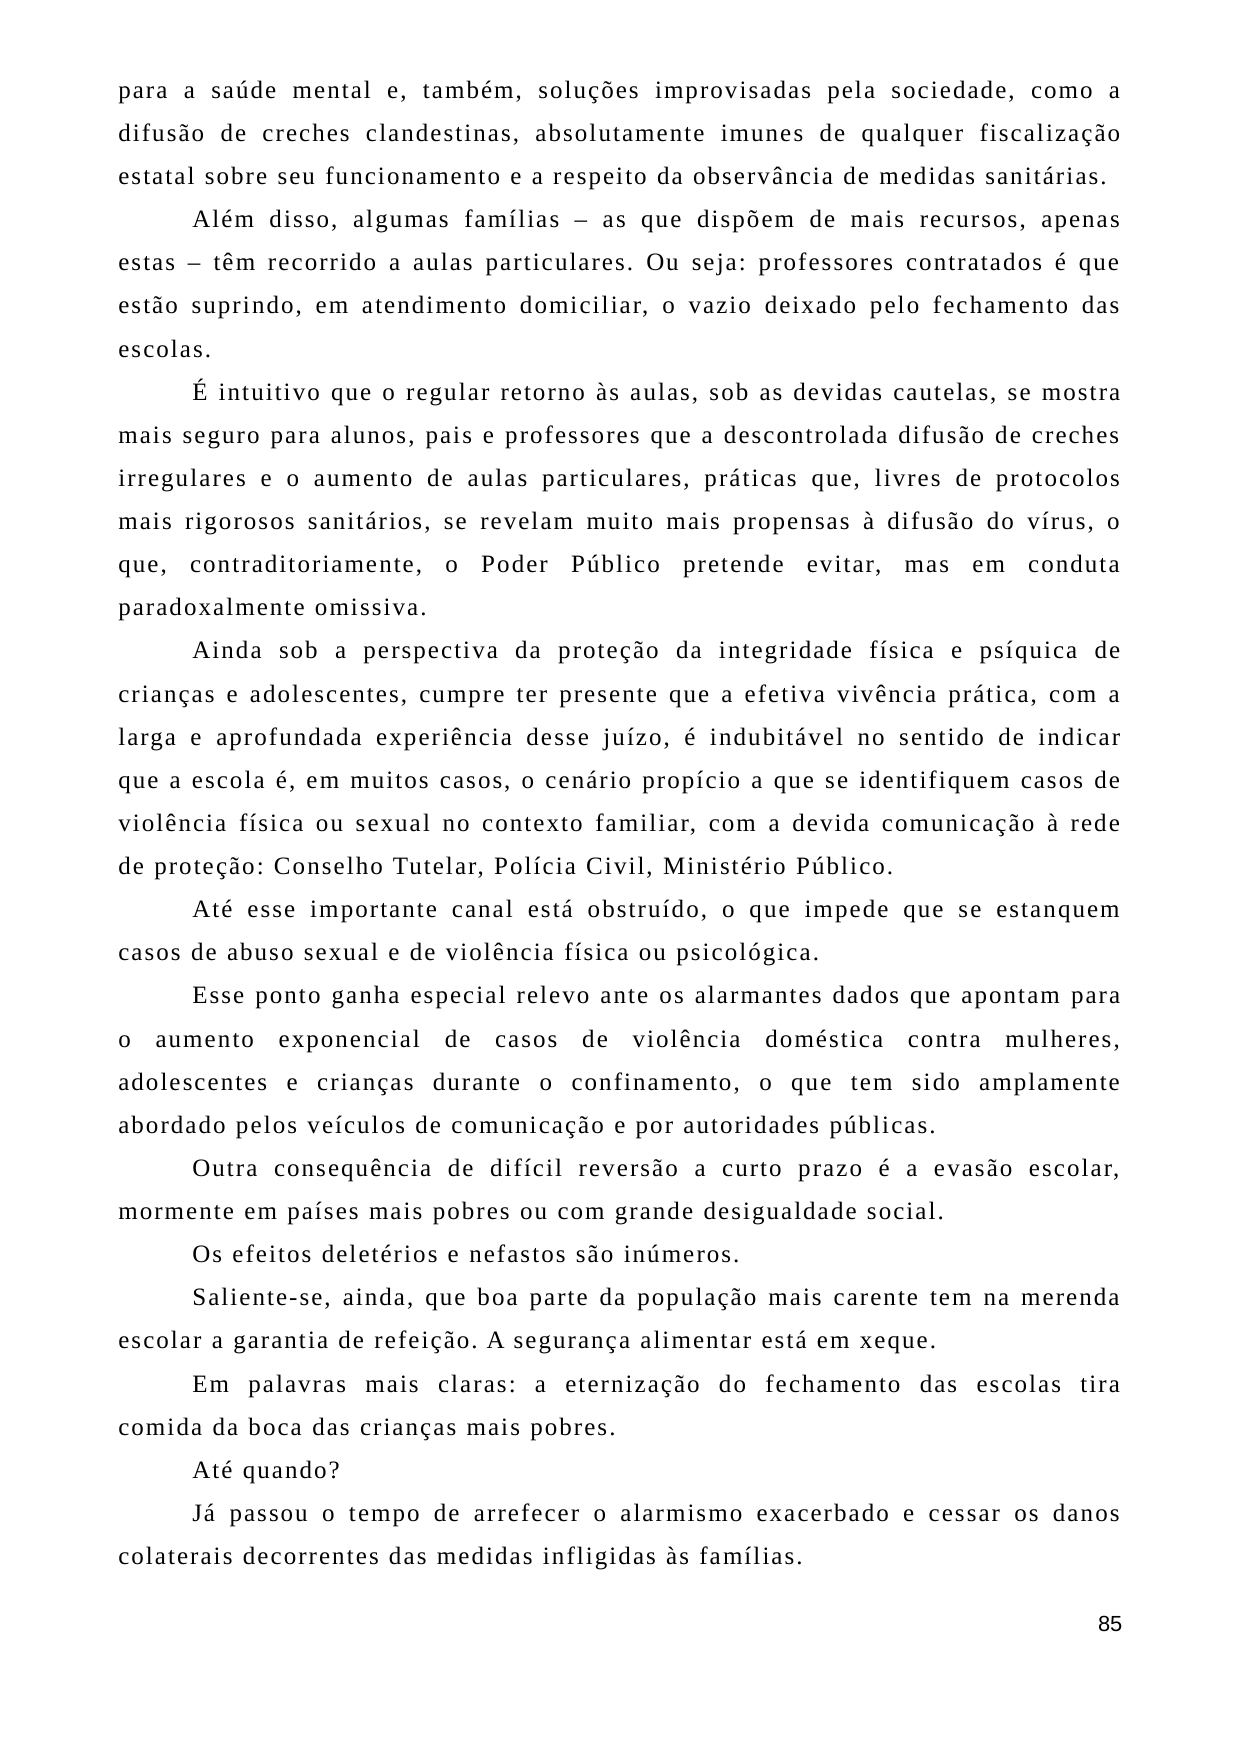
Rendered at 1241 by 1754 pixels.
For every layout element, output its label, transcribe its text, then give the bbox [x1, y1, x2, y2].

text Ainda sob a perspectiva da proteção da integridade física e psíquica de crianças e adolescentes, cumpre ter presente que a efetiva vivência prática, com a larga e aprofundada experiência desse juízo, é indubitável no sentido de indicar que a escola é, em muitos casos, o cenário propício a que se identifiquem casos de violência física ou sexual no contexto familiar, com a devida comunicação à rede de proteção: Conselho Tutelar, Polícia Civil, Ministério Público. [118, 636, 1122, 880]
text Além disso, algumas famílias – as que dispõem de mais recursos, apenas estas – têm recorrido a aulas particulares. Ou seja: professores contratados é que estão suprindo, em atendimento domiciliar, o vazio deixado pelo fechamento das escolas. [118, 204, 1122, 362]
text Até esse importante canal está obstruído, o que impede que se estanquem casos de abuso sexual e de violência física ou psicológica. [118, 894, 1122, 966]
text Os efeitos deletérios e nefastos são inúmeros. [118, 1239, 1122, 1268]
text Outra consequência de difícil reversão a curto prazo é a evasão escolar, mormente em países mais pobres ou com grande desigualdade social. [118, 1153, 1122, 1225]
text Esse ponto ganha especial relevo ante os alarmantes dados que apontam para o aumento exponencial de casos de violência doméstica contra mulheres, adolescentes e crianças durante o confinamento, o que tem sido amplamente abordado pelos veículos de comunicação e por autoridades públicas. [118, 981, 1122, 1139]
text Até quando? [118, 1455, 1122, 1484]
text É intuitivo que o regular retorno às aulas, sob as devidas cautelas, se mostra mais seguro para alunos, pais e professores que a descontrolada difusão de creches irregulares e o aumento de aulas particulares, práticas que, livres de protocolos mais rigorosos sanitários, se revelam muito mais propensas à difusão do vírus, o que, contraditoriamente, o Poder Público pretende evitar, mas em conduta paradoxalmente omissiva. [118, 377, 1122, 621]
text Já passou o tempo de arrefecer o alarmismo exacerbado e cessar os danos colaterais decorrentes das medidas infligidas às famílias. [118, 1498, 1122, 1570]
text Saliente-se, ainda, que boa parte da população mais carente tem na merenda escolar a garantia de refeição. A segurança alimentar está em xeque. [118, 1282, 1122, 1354]
text Em palavras mais claras: a eternização do fechamento das escolas tira comida da boca das crianças mais pobres. [118, 1369, 1122, 1441]
text para a saúde mental e, também, soluções improvisadas pela sociedade, como a difusão de creches clandestinas, absolutamente imunes de qualquer fiscalização estatal sobre seu funcionamento e a respeito da observância de medidas sanitárias. [118, 75, 1122, 190]
